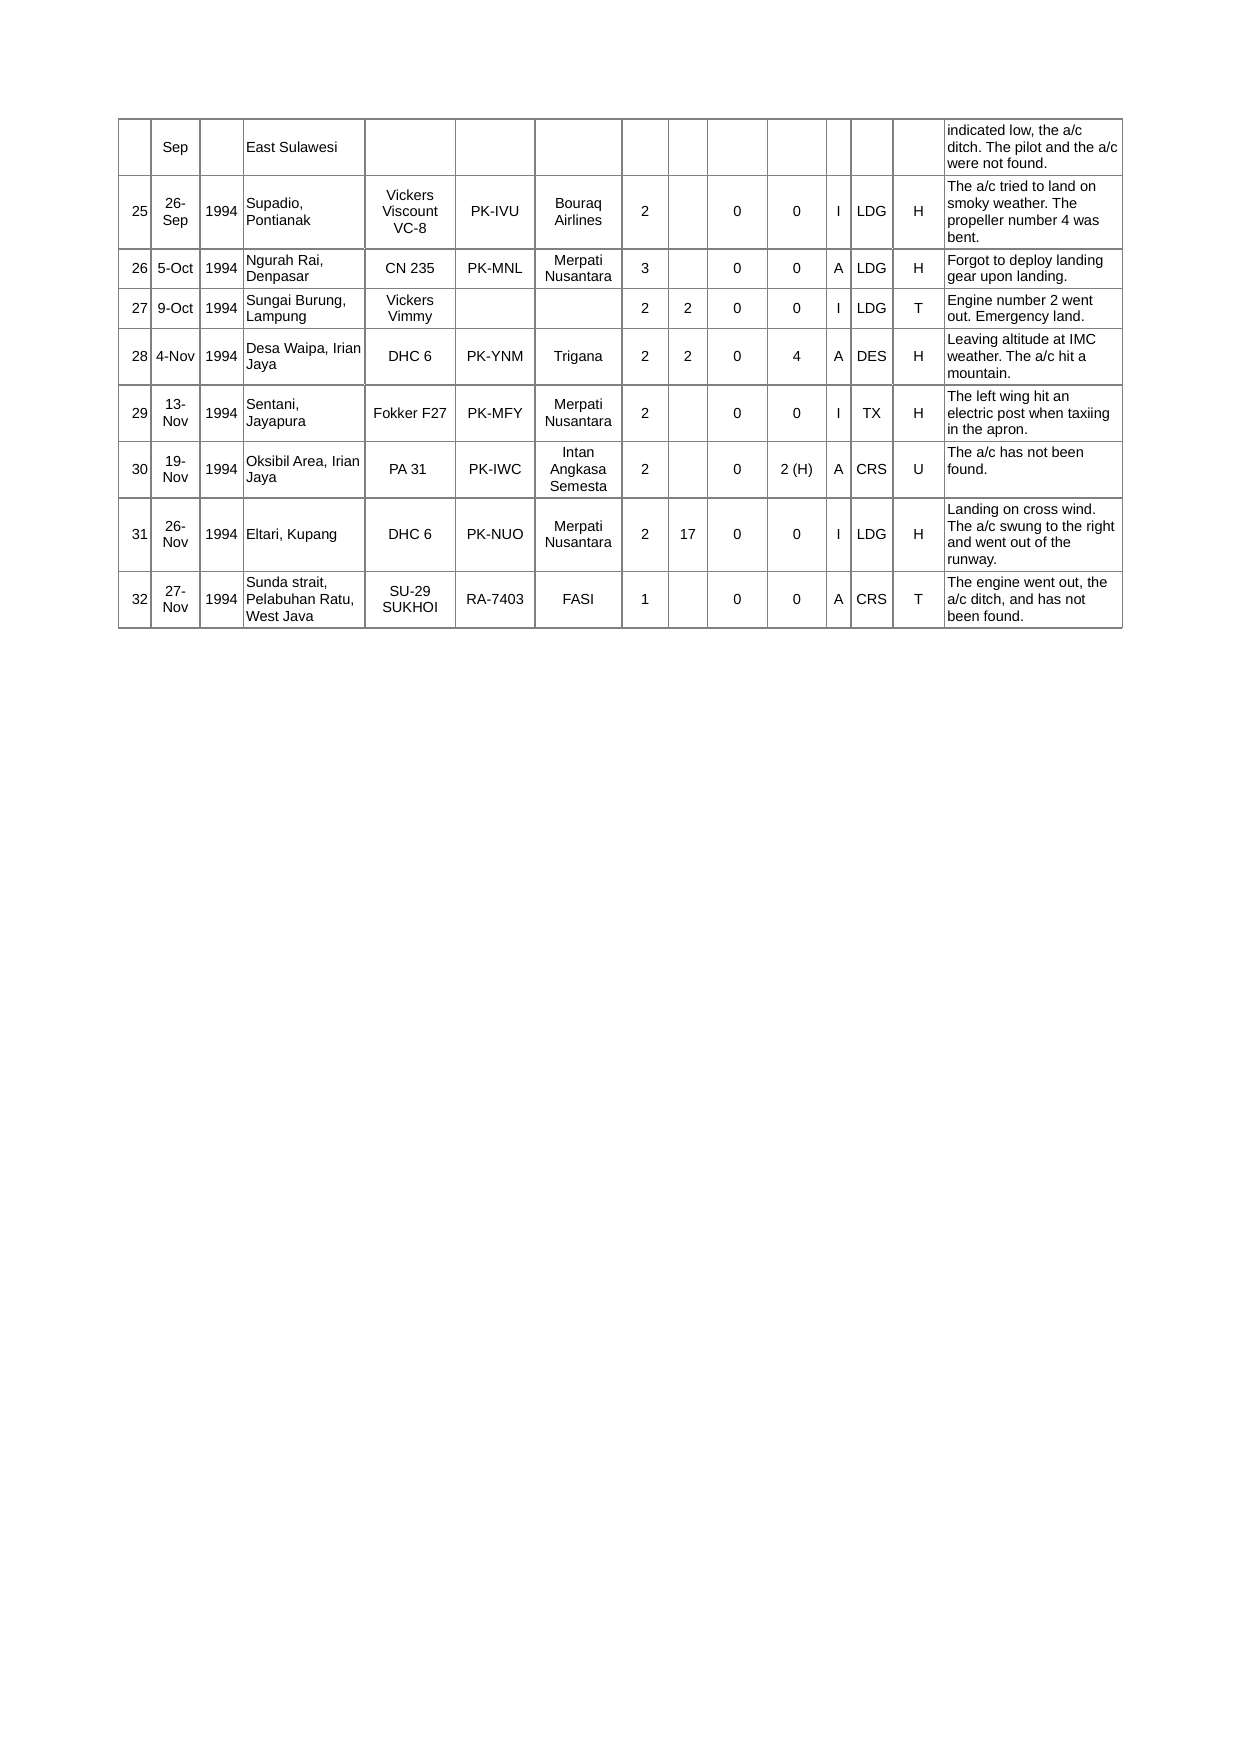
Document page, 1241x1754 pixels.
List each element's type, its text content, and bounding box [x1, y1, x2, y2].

table_cell 2 [623, 176, 668, 248]
table_cell 0 [768, 572, 826, 627]
table_cell Oksibil Area, Irian Jaya [244, 442, 364, 497]
table_cell [536, 289, 621, 328]
table_cell The left wing hit an electric post when taxiing in the apron. [945, 386, 1122, 441]
table_cell I [827, 289, 850, 328]
table_cell 2 (H) [768, 442, 826, 497]
table_cell 4 [768, 329, 826, 384]
table_cell [669, 442, 707, 497]
table_cell Engine number 2 went out. Emergency land. [945, 289, 1122, 328]
table_cell RA-7403 [456, 572, 534, 627]
table_cell 2 [669, 289, 707, 328]
table_cell Merpati Nusantara [536, 250, 621, 288]
table_cell I [827, 499, 850, 571]
table_cell I [827, 176, 850, 248]
table_cell Ngurah Rai, Denpasar [244, 250, 364, 288]
table_cell [708, 120, 767, 175]
table_cell 0 [708, 329, 767, 384]
table_cell 0 [708, 386, 767, 441]
table_cell 0 [708, 499, 767, 571]
table_cell TX [852, 386, 892, 441]
table_cell 0 [708, 250, 767, 288]
table_cell 0 [708, 572, 767, 627]
table_cell Vickers Vimmy [366, 289, 455, 328]
table_cell H [894, 176, 944, 248]
table_cell H [894, 250, 944, 288]
table_cell 1994 [201, 442, 243, 497]
table_cell 0 [768, 176, 826, 248]
table_cell 1994 [201, 386, 243, 441]
table_cell Intan Angkasa Semesta [536, 442, 621, 497]
table_cell Sunda strait, Pelabuhan Ratu, West Java [244, 572, 364, 627]
table_cell 19-Nov [152, 442, 199, 497]
table_cell PK-NUO [456, 499, 534, 571]
table_cell Landing on cross wind. The a/c swung to the right and went out of the runway. [945, 499, 1122, 571]
table_cell 1994 [201, 176, 243, 248]
table_cell The a/c has not been found. [945, 442, 1122, 497]
table_cell 30 [119, 442, 150, 497]
table_cell 28 [119, 329, 150, 384]
table_cell H [894, 499, 944, 571]
table_cell 31 [119, 499, 150, 571]
table_cell Supadio, Pontianak [244, 176, 364, 248]
table_cell 32 [119, 572, 150, 627]
table_cell 27 [119, 289, 150, 328]
table_cell 2 [623, 386, 668, 441]
table_cell PA 31 [366, 442, 455, 497]
table_cell PK-IWC [456, 442, 534, 497]
table_cell The a/c tried to land on smoky weather. The propeller number 4 was bent. [945, 176, 1122, 248]
table_cell DES [852, 329, 892, 384]
table_cell 1994 [201, 289, 243, 328]
table_cell PK-YNM [456, 329, 534, 384]
table_cell 3 [623, 250, 668, 288]
table_cell 0 [708, 442, 767, 497]
table_cell [669, 250, 707, 288]
table_cell 2 [623, 289, 668, 328]
table_cell [852, 120, 892, 175]
table_cell A [827, 572, 850, 627]
table_cell Desa Waipa, Irian Jaya [244, 329, 364, 384]
table_cell The engine went out, the a/c ditch, and has not been found. [945, 572, 1122, 627]
table_cell 0 [768, 289, 826, 328]
table_cell I [827, 386, 850, 441]
table_cell LDG [852, 176, 892, 248]
table_cell 2 [623, 442, 668, 497]
table_cell DHC 6 [366, 329, 455, 384]
table_cell Bouraq Airlines [536, 176, 621, 248]
table_cell [366, 120, 455, 175]
table_cell [201, 120, 243, 175]
table_cell LDG [852, 250, 892, 288]
table_cell CN 235 [366, 250, 455, 288]
table_cell PK-MFY [456, 386, 534, 441]
table_cell A [827, 442, 850, 497]
table_cell CRS [852, 442, 892, 497]
table_cell 26-Nov [152, 499, 199, 571]
table_cell Forgot to deploy landing gear upon landing. [945, 250, 1122, 288]
table_cell [669, 176, 707, 248]
table_cell FASI [536, 572, 621, 627]
table_cell [669, 120, 707, 175]
table_cell 0 [708, 289, 767, 328]
table_cell 25 [119, 176, 150, 248]
table_cell 26-Sep [152, 176, 199, 248]
table_cell 17 [669, 499, 707, 571]
table_cell 4-Nov [152, 329, 199, 384]
table_cell T [894, 572, 944, 627]
table_cell Merpati Nusantara [536, 386, 621, 441]
table_cell Trigana [536, 329, 621, 384]
table_cell [669, 386, 707, 441]
table_cell Vickers Viscount VC-8 [366, 176, 455, 248]
table_cell 0 [768, 386, 826, 441]
table_cell CRS [852, 572, 892, 627]
table_cell Sep [152, 120, 199, 175]
table_cell 0 [768, 499, 826, 571]
table_cell PK-IVU [456, 176, 534, 248]
table_cell [119, 120, 150, 175]
table_cell 0 [768, 250, 826, 288]
table_cell A [827, 329, 850, 384]
table_cell 5-Oct [152, 250, 199, 288]
table_cell [536, 120, 621, 175]
table_cell [623, 120, 668, 175]
table_cell [456, 120, 534, 175]
table_cell 1994 [201, 250, 243, 288]
table_cell 2 [623, 329, 668, 384]
table_cell [768, 120, 826, 175]
table_cell 27-Nov [152, 572, 199, 627]
table_cell T [894, 289, 944, 328]
table_cell Leaving altitude at IMC weather. The a/c hit a mountain. [945, 329, 1122, 384]
table_cell 2 [669, 329, 707, 384]
table_cell LDG [852, 499, 892, 571]
table_cell East Sulawesi [244, 120, 364, 175]
table_cell indicated low, the a/c ditch. The pilot and the a/c were not found. [945, 120, 1122, 175]
table_cell 1994 [201, 499, 243, 571]
table_cell 0 [708, 176, 767, 248]
table_cell PK-MNL [456, 250, 534, 288]
table_cell [669, 572, 707, 627]
table_cell 29 [119, 386, 150, 441]
table_cell [894, 120, 944, 175]
table_cell [456, 289, 534, 328]
table_cell LDG [852, 289, 892, 328]
table_cell Fokker F27 [366, 386, 455, 441]
table_cell 1 [623, 572, 668, 627]
table_cell 2 [623, 499, 668, 571]
table_cell U [894, 442, 944, 497]
table_cell Merpati Nusantara [536, 499, 621, 571]
table_cell 9-Oct [152, 289, 199, 328]
table_cell DHC 6 [366, 499, 455, 571]
table_cell 1994 [201, 329, 243, 384]
table_cell A [827, 250, 850, 288]
table_cell Eltari, Kupang [244, 499, 364, 571]
table_cell Sentani, Jayapura [244, 386, 364, 441]
table_cell H [894, 386, 944, 441]
table_cell SU-29 SUKHOI [366, 572, 455, 627]
table_cell Sungai Burung, Lampung [244, 289, 364, 328]
table_cell 1994 [201, 572, 243, 627]
table_cell 13-Nov [152, 386, 199, 441]
table_cell [827, 120, 850, 175]
table_cell H [894, 329, 944, 384]
table_cell 26 [119, 250, 150, 288]
